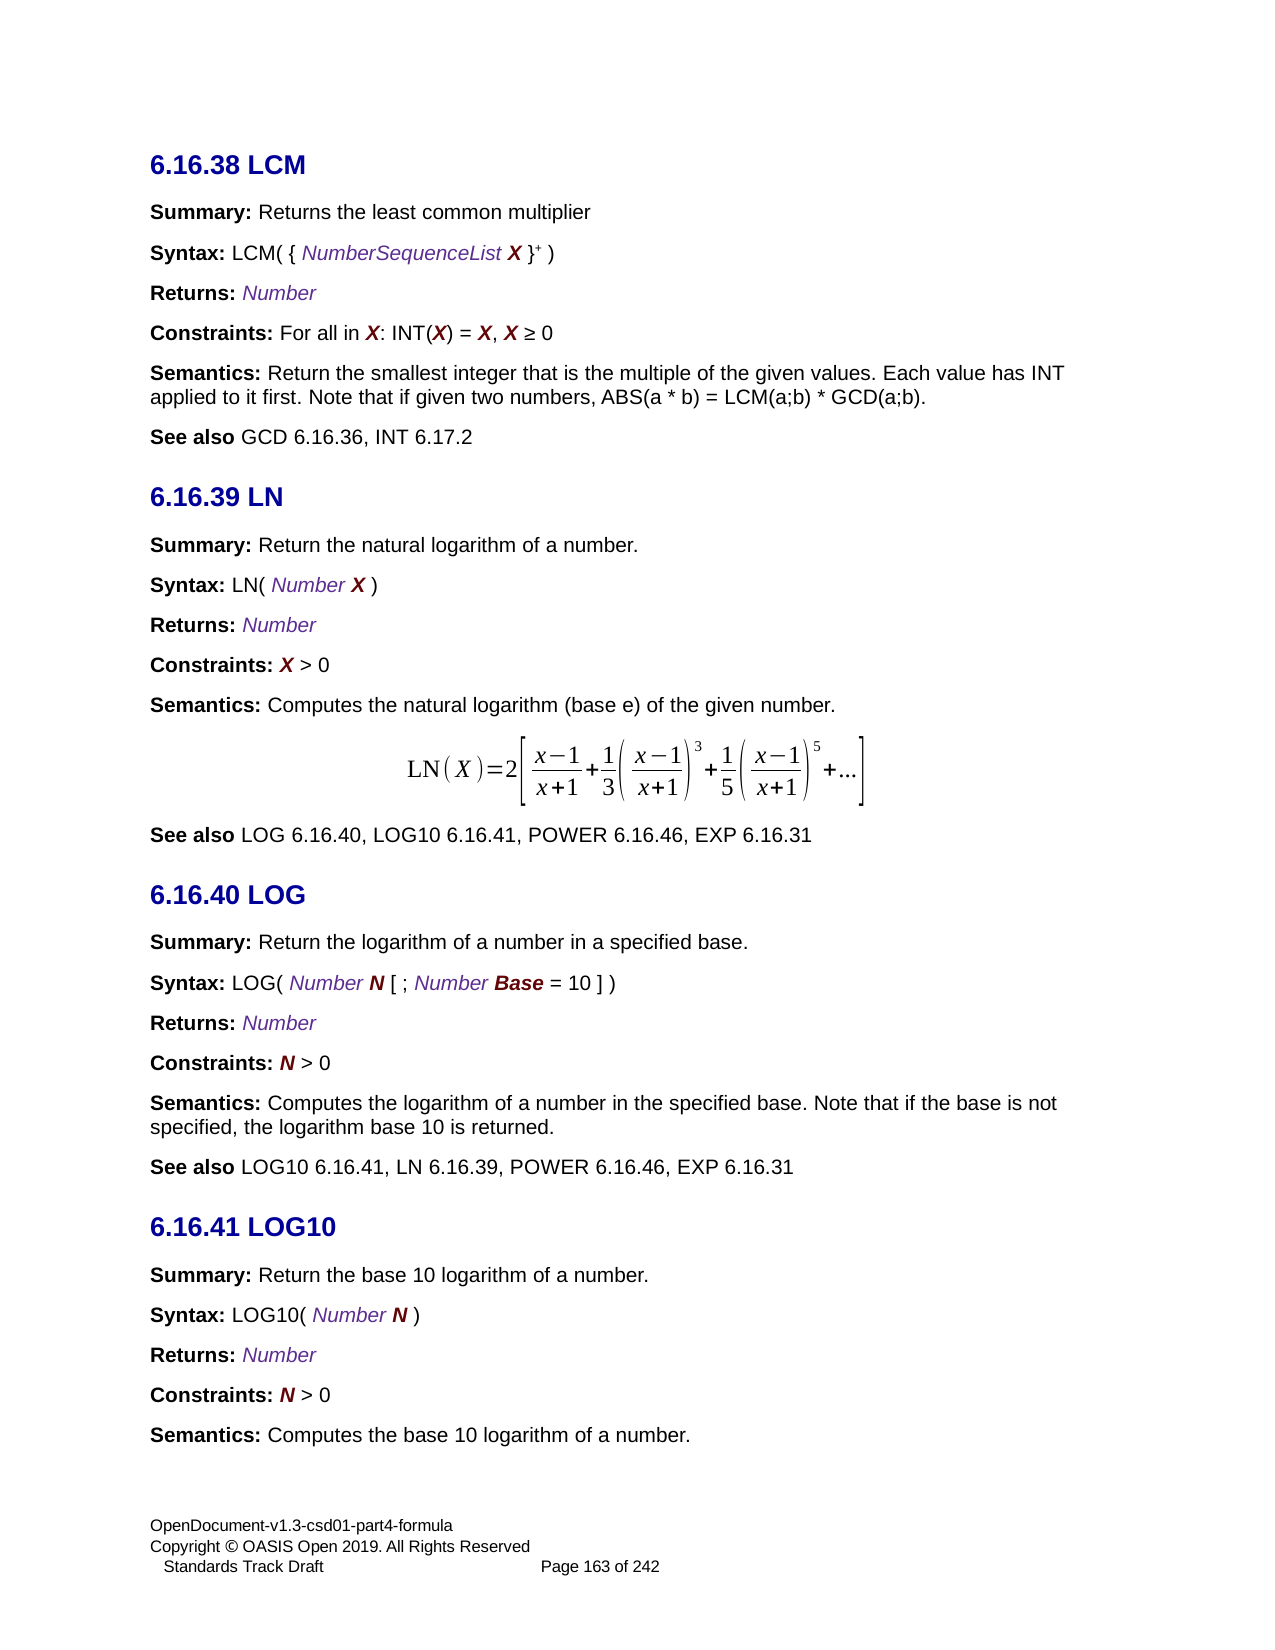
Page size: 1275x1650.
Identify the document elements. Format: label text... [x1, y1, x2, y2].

text Semantics: Computes the natural logarithm (base e) of the given number. [150, 694, 1125, 717]
subtitle LOG10 [150, 1212, 1125, 1242]
subtitle LCM [150, 150, 1125, 180]
text See also LOG 6.16.40, LOG10 6.16.41, POWER 6.16.46, EXP 6.16.31 [150, 823, 1125, 847]
text Summary: Return the natural logarithm of a number. [150, 533, 1125, 557]
text Constraints: N > 0 [150, 1051, 1125, 1075]
text Syntax: LN( Number X ) [150, 573, 1125, 597]
text Returns: Number [150, 281, 1125, 305]
text Summary: Return the logarithm of a number in a specified base. [150, 931, 1125, 954]
text Syntax: LOG( Number N [ ; Number Base = 10 ] ) [150, 971, 1125, 994]
text See also LOG10 6.16.41, LN 6.16.39, POWER 6.16.46, EXP 6.16.31 [150, 1155, 1125, 1179]
text Syntax: LCM( { NumberSequenceList X }+ ) [150, 241, 1125, 264]
text See also GCD 6.16.36, INT 6.17.2 [150, 425, 1125, 449]
text Returns: Number [150, 613, 1125, 637]
subtitle LOG [150, 880, 1125, 910]
text Returns: Number [150, 1011, 1125, 1035]
text Syntax: LOG10( Number N ) [150, 1303, 1125, 1327]
text Constraints: For all in X: INT(X) = X, X ≥ 0 [150, 321, 1125, 345]
text Semantics: Computes the base 10 logarithm of a number. [150, 1424, 1125, 1447]
text Summary: Return the base 10 logarithm of a number. [150, 1263, 1125, 1287]
text Summary: Returns the least common multiplier [150, 201, 1125, 224]
text Semantics: Return the smallest integer that is the multiple of the given values. Each value has INT applied to it first. Note that if given two numbers, ABS(a * b) = LCM(a;b) * GCD(a;b). [150, 362, 1125, 409]
text Semantics: Computes the logarithm of a number in the specified base. Note that if the base is not specified, the logarithm base 10 is returned. [150, 1092, 1125, 1139]
text Constraints: X > 0 [150, 654, 1125, 677]
subtitle LN [150, 482, 1125, 512]
text Constraints: N > 0 [150, 1384, 1125, 1407]
text Returns: Number [150, 1343, 1125, 1367]
